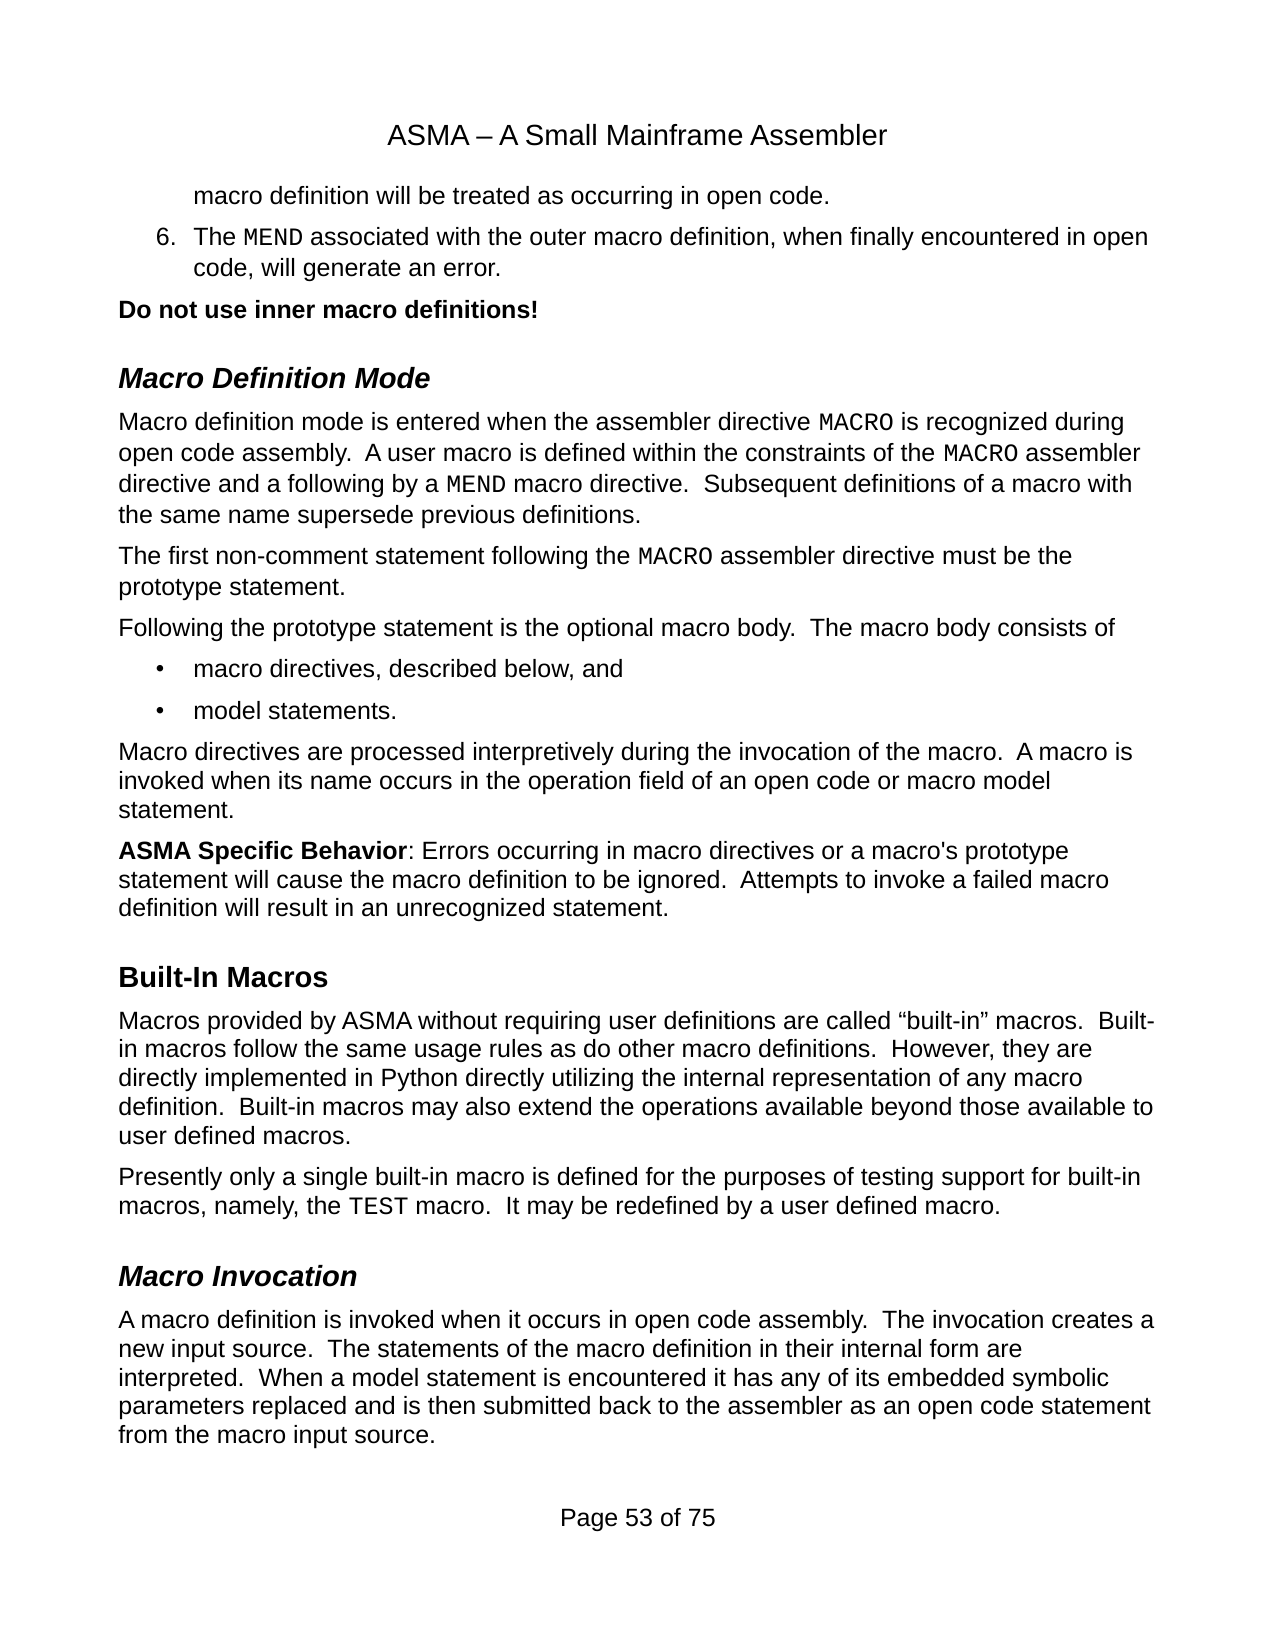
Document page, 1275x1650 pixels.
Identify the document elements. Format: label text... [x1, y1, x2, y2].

list macro directives, described below, and [156, 654, 1157, 683]
text Macros provided by ASMA without requiring user definitions are called “built-in” macros. Built-in macros follow the same usage rules as do other macro definitions. However, they are directly implemented in Python directly utilizing the internal representation of any macro definition. Built-in macros may also extend the operations available beyond those available to user defined macros. [118, 1006, 1157, 1149]
text Following the prototype statement is the optional macro body. The macro body consists of [118, 613, 1157, 642]
text The first non-comment statement following the MACRO assembler directive must be the prototype statement. [118, 541, 1157, 601]
list macro definition will be treated as occurring in open code. [156, 181, 1157, 210]
subtitle Macro Definition Mode [118, 361, 1157, 394]
subtitle Macro Invocation [118, 1259, 1157, 1293]
subtitle Built-In Macros [118, 959, 1157, 993]
text Macro definition mode is entered when the assembler directive MACRO is recognized during open code assembly. A user macro is defined within the constraints of the MACRO assembler directive and a following by a MEND macro directive. Subsequent definitions of a macro with the same name supersede previous definitions. [118, 407, 1157, 528]
text Do not use inner macro definitions! [118, 294, 1157, 323]
text A macro definition is invoked when it occurs in open code assembly. The invocation creates a new input source. The statements of the macro definition in their internal form are interpreted. When a model statement is encountered it has any of its embedded symbolic parameters replaced and is then submitted back to the assembler as an open code statement from the macro input source. [118, 1305, 1157, 1449]
list model statements. [156, 696, 1157, 724]
list The MEND associated with the outer macro definition, when finally encountered in open code, will generate an error. [156, 222, 1157, 282]
text Presently only a single built-in macro is defined for the purposes of testing support for built-in macros, namely, the TEST macro. It may be redefined by a user defined macro. [118, 1162, 1157, 1222]
text ASMA Specific Behavior: Errors occurring in macro directives or a macro's prototype statement will cause the macro definition to be ignored. Attempts to invoke a failed macro definition will result in an unrecognized statement. [118, 836, 1157, 922]
text Macro directives are processed interpretively during the invocation of the macro. A macro is invoked when its name occurs in the operation field of an open code or macro model statement. [118, 737, 1157, 823]
